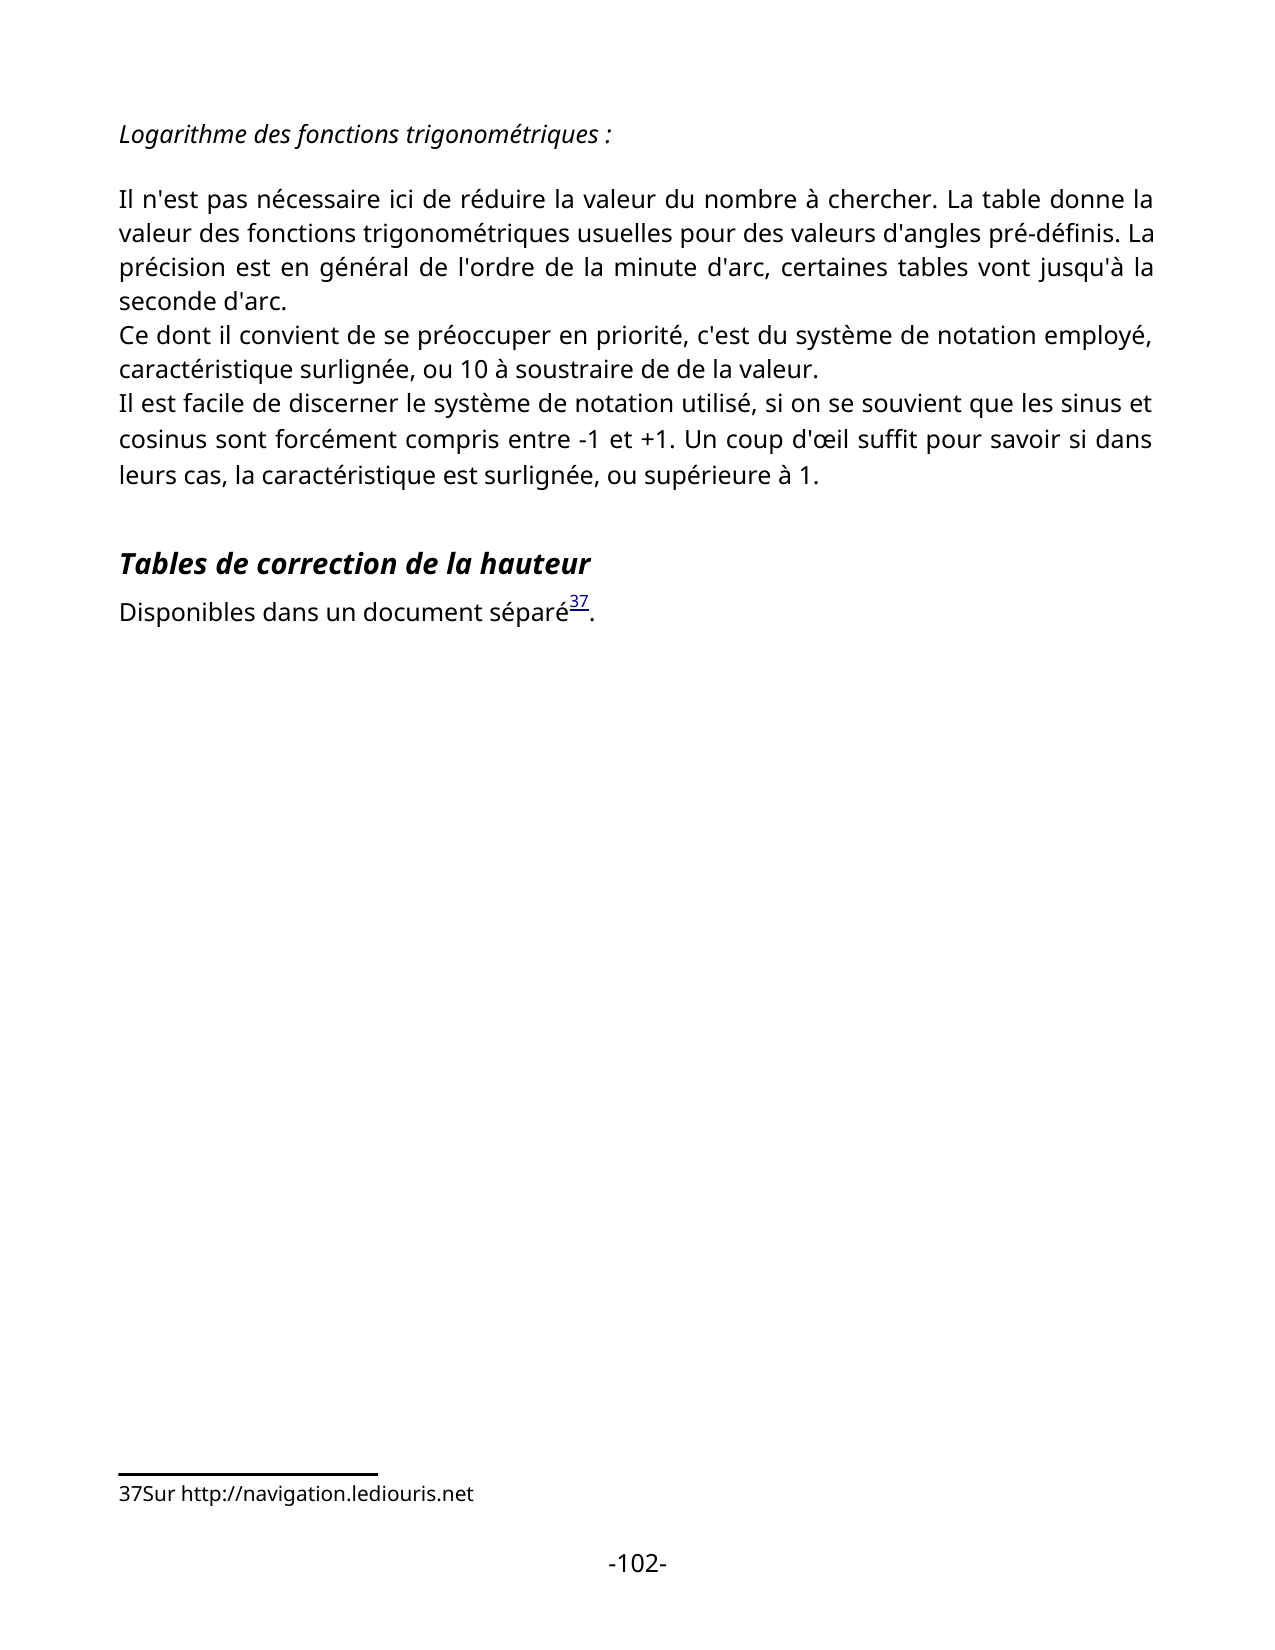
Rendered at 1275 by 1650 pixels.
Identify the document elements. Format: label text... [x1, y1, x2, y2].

text Il n'est pas nécessaire ici de réduire la valeur du nombre à chercher. La table donne la valeur des fonctions trigonométriques usuelles pour des valeurs d'angles pré-définis. La précision est en général de l'ordre de la minute d'arc, certaines tables vont jusqu'à la seconde d'arc. [119, 182, 1156, 318]
text -102- [119, 1545, 1156, 1579]
text 37Sur http://navigation.lediouris.net [119, 1479, 1156, 1508]
text Disponibles dans un document séparé37. [119, 590, 1156, 629]
text Tables de correction de la hauteur [119, 543, 1156, 583]
text Logarithme des fonctions trigonométriques : [119, 117, 1156, 151]
text Ce dont il convient de se préoccuper en priorité, c'est du système de notation employé, caractéristique surlignée, ou 10 à soustraire de de la valeur. [119, 318, 1154, 386]
text Il est facile de discerner le système de notation utilisé, si on se souvient que les sinus et cosinus sont forcément compris entre -1 et +1. Un coup d'œil suffit pour savoir si dans leurs cas, la caractéristique est surlignée, ou supérieure à 1. [119, 386, 1154, 492]
